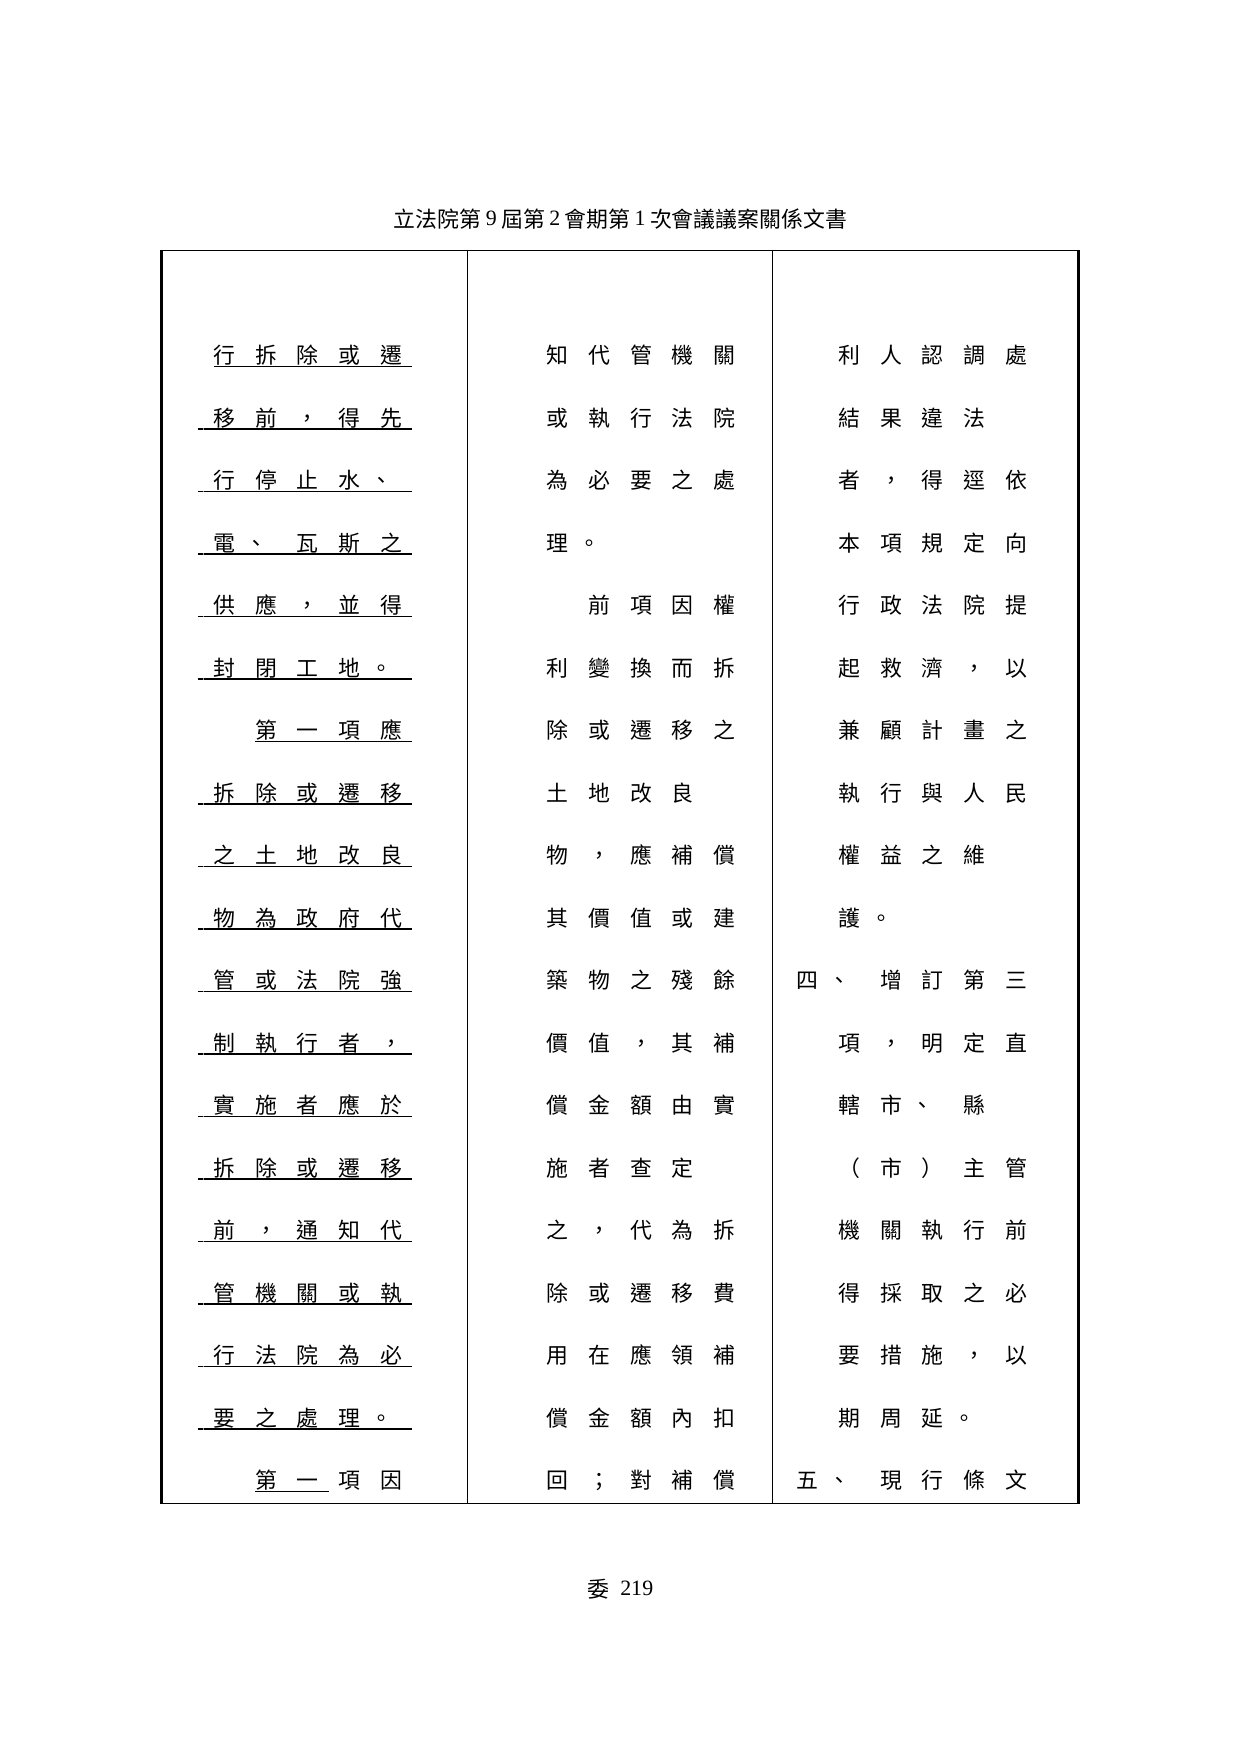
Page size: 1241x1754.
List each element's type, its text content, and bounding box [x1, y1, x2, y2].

table_cell 利人認調處結果違法者，得逕依本項規定向行政法院提起救濟，以兼顧計畫之執行與人民權益之維護。 四、增訂第三項，明定直轄市、縣（市）主管機關執行前得採取之必要措施，以期周延。 五、現行條文 [773, 251, 1077, 1503]
table_cell 行拆除或遷移前，得先行停止水、電、瓦斯之供應，並得封閉工地。 第一項應拆除或遷移之土地改良物為政府代管或法院強制執行者，實施者應於拆除或遷移前，通知代管機關或執行法院為必要之處理。 第一項因 [163, 251, 467, 1503]
table_cell 知代管機關或執行法院為必要之處理。 前項因權利變換而拆除或遷移之土地改良物，應補償其價值或建築物之殘餘價值，其補償金額由實施者查定之，代為拆除或遷移費用在應領補償金額內扣回；對補償 [468, 251, 772, 1503]
